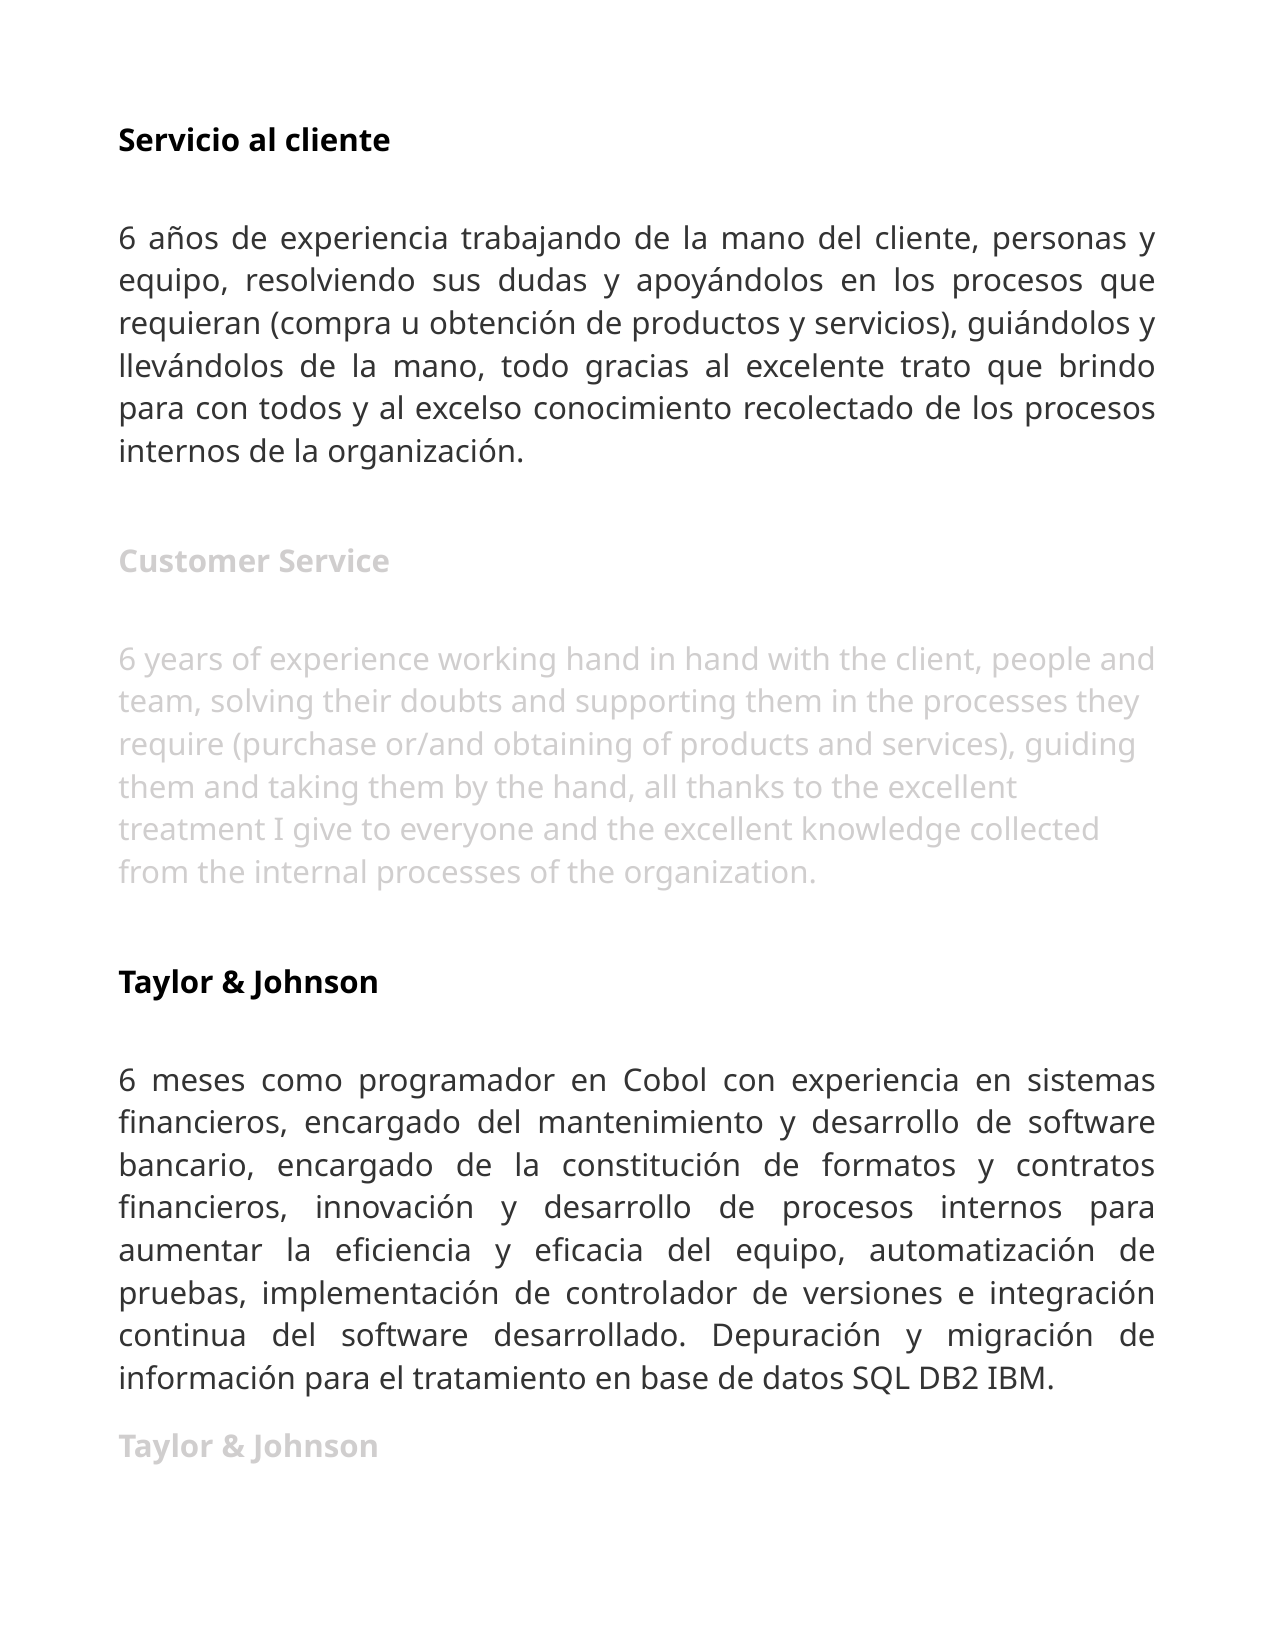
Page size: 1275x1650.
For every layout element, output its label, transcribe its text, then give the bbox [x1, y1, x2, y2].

text 6 años de experiencia trabajando de la mano del cliente, personas y equipo, resolviendo sus dudas y apoyándolos en los procesos que requieran (compra u obtención de productos y servicios), guiándolos y llevándolos de la mano, todo gracias al excelente trato que brindo para con todos y al excelso conocimiento recolectado de los procesos internos de la organización. [118, 216, 1157, 471]
text 6 years of experience working hand in hand with the client, people and team, solving their doubts and supporting them in the processes they require (purchase or/and obtaining of products and services), guiding them and taking them by the hand, all thanks to the excellent treatment I give to everyone and the excellent knowledge collected from the internal processes of the organization. [118, 637, 1157, 892]
subtitle Taylor & Johnson [118, 960, 1157, 1003]
subtitle Taylor & Johnson [118, 1423, 1157, 1466]
subtitle Customer Service [118, 539, 1157, 582]
subtitle Servicio al cliente [118, 118, 1157, 161]
text 6 meses como programador en Cobol con experiencia en sistemas financieros, encargado del mantenimiento y desarrollo de software bancario, encargado de la constitución de formatos y contratos financieros, innovación y desarrollo de procesos internos para aumentar la eficiencia y eficacia del equipo, automatización de pruebas, implementación de controlador de versiones e integración continua del software desarrollado. Depuración y migración de información para el tratamiento en base de datos SQL DB2 IBM. [118, 1058, 1157, 1398]
